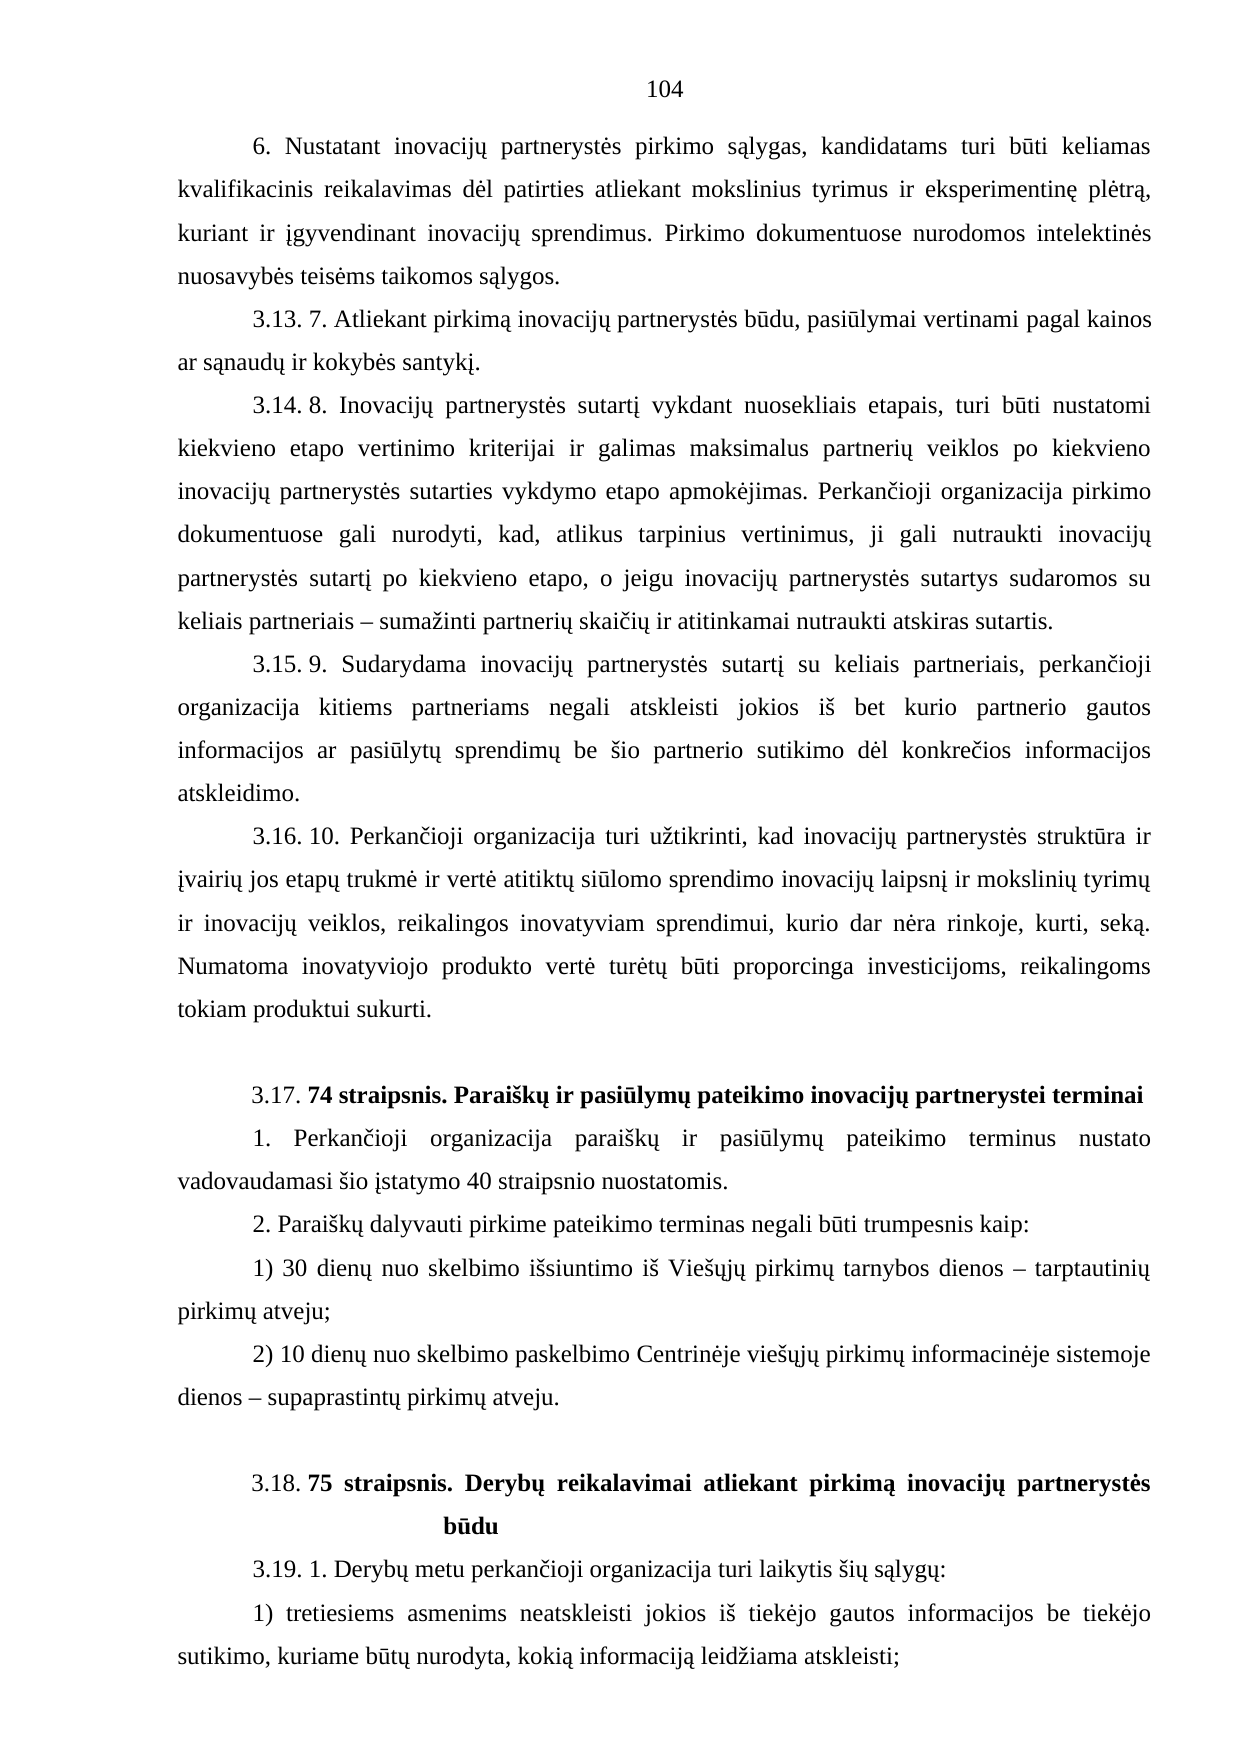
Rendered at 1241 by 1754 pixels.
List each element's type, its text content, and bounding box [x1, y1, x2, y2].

subtitle 9. Sudarydama inovacijų partnerystės sutartį su keliais partneriais, perkančioji organizacija kitiems partneriams negali atskleisti jokios iš bet kurio partnerio gautos informacijos ar pasiūlytų sprendimų be šio partnerio sutikimo dėl konkrečios informacijos atskleidimo. [177, 649, 1152, 807]
subtitle 74 straipsnis. Paraiškų ir pasiūlymų pateikimo inovacijų partnerystei terminai [251, 1080, 1152, 1109]
text 6. Nustatant inovacijų partnerystės pirkimo sąlygas, kandidatams turi būti keliamas kvalifikacinis reikalavimas dėl patirties atliekant mokslinius tyrimus ir eksperimentinę plėtrą, kuriant ir įgyvendinant inovacijų sprendimus. Pirkimo dokumentuose nurodomos intelektinės nuosavybės teisėms taikomos sąlygos. [177, 131, 1152, 289]
text 1) 30 dienų nuo skelbimo išsiuntimo iš Viešųjų pirkimų tarnybos dienos – tarptautinių pirkimų atveju; [177, 1253, 1152, 1324]
subtitle 8. Inovacijų partnerystės sutartį vykdant nuosekliais etapais, turi būti nustatomi kiekvieno etapo vertinimo kriterijai ir galimas maksimalus partnerių veiklos po kiekvieno inovacijų partnerystės sutarties vykdymo etapo apmokėjimas. Perkančioji organizacija pirkimo dokumentuose gali nurodyti, kad, atlikus tarpinius vertinimus, ji gali nutraukti inovacijų partnerystės sutartį po kiekvieno etapo, o jeigu inovacijų partnerystės sutartys sudaromos su keliais partneriais – sumažinti partnerių skaičių ir atitinkamai nutraukti atskiras sutartis. [177, 390, 1152, 634]
subtitle 7. Atliekant pirkimą inovacijų partnerystės būdu, pasiūlymai vertinami pagal kainos ar sąnaudų ir kokybės santykį. [177, 304, 1152, 376]
subtitle 10. Perkančioji organizacija turi užtikrinti, kad inovacijų partnerystės struktūra ir įvairių jos etapų trukmė ir vertė atitiktų siūlomo sprendimo inovacijų laipsnį ir mokslinių tyrimų ir inovacijų veiklos, reikalingos inovatyviam sprendimui, kurio dar nėra rinkoje, kurti, seką. Numatoma inovatyviojo produkto vertė turėtų būti proporcinga investicijoms, reikalingoms tokiam produktui sukurti. [177, 821, 1152, 1023]
subtitle 1. Derybų metu perkančioji organizacija turi laikytis šių sąlygų: [177, 1554, 1152, 1583]
subtitle 75 straipsnis. Derybų reikalavimai atliekant pirkimą inovacijų partnerystės būdu [251, 1468, 1152, 1540]
text 1) tretiesiems asmenims neatskleisti jokios iš tiekėjo gautos informacijos be tiekėjo sutikimo, kuriame būtų nurodyta, kokią informaciją leidžiama atskleisti; [177, 1598, 1152, 1669]
text 1. Perkančioji organizacija paraiškų ir pasiūlymų pateikimo terminus nustato vadovaudamasi šio įstatymo 40 straipsnio nuostatomis. [177, 1123, 1152, 1195]
text 2. Paraiškų dalyvauti pirkime pateikimo terminas negali būti trumpesnis kaip: [177, 1209, 1152, 1238]
text 2) 10 dienų nuo skelbimo paskelbimo Centrinėje viešųjų pirkimų informacinėje sistemoje dienos – supaprastintų pirkimų atveju. [177, 1339, 1152, 1411]
